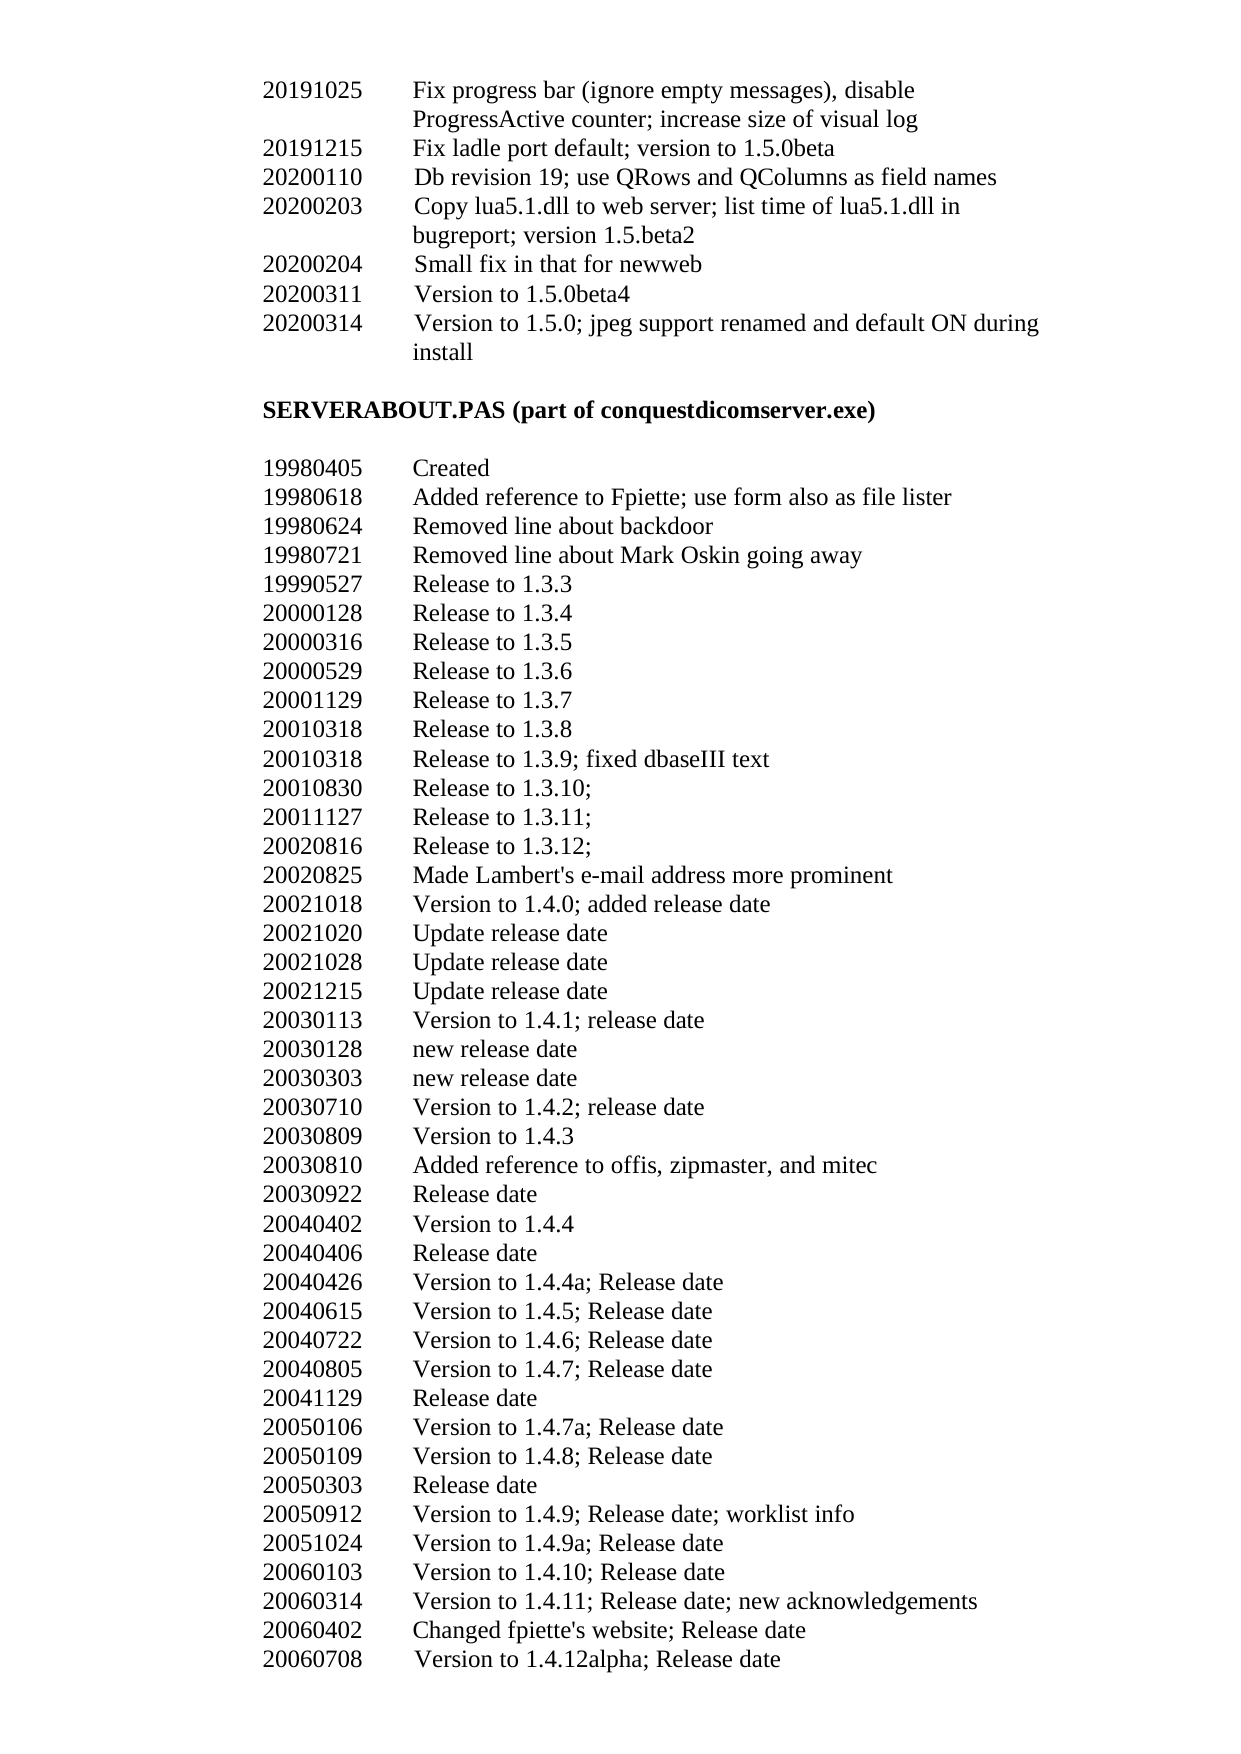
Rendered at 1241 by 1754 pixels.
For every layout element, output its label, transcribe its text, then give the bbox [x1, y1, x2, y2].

text 19980405 Created [187, 453, 1053, 482]
text SERVERABOUT.PAS (part of conquestdicomserver.exe) [187, 395, 1053, 424]
text 20010318 Release to 1.3.9; fixed dbaseIII text [187, 743, 1053, 772]
text 20200110 Db revision 19; use QRows and QColumns as field names [262, 162, 1053, 191]
text 20040406 Release date [187, 1237, 1053, 1267]
text 20050109 Version to 1.4.8; Release date [187, 1441, 1053, 1470]
text 20191215 Fix ladle port default; version to 1.5.0beta [262, 133, 1053, 162]
text 20030710 Version to 1.4.2; release date [187, 1092, 1053, 1121]
text 20051024 Version to 1.4.9a; Release date [187, 1528, 1053, 1557]
text 20060708 Version to 1.4.12alpha; Release date [187, 1644, 1053, 1673]
text 20060402 Changed fpiette's website; Release date [187, 1615, 1053, 1644]
text 19980721 Removed line about Mark Oskin going away [187, 540, 1053, 569]
text 20021215 Update release date [187, 976, 1053, 1005]
text 20050912 Version to 1.4.9; Release date; worklist info [187, 1499, 1053, 1528]
text 20040402 Version to 1.4.4 [187, 1208, 1053, 1237]
text 19980624 Removed line about backdoor [187, 511, 1053, 540]
text 20021020 Update release date [187, 918, 1053, 947]
text 20000529 Release to 1.3.6 [187, 656, 1053, 685]
text 19980618 Added reference to Fpiette; use form also as file lister [187, 482, 1053, 511]
text 20050106 Version to 1.4.7a; Release date [187, 1412, 1053, 1441]
text 20040722 Version to 1.4.6; Release date [187, 1325, 1053, 1354]
text 20021018 Version to 1.4.0; added release date [187, 889, 1053, 918]
text 20040426 Version to 1.4.4a; Release date [187, 1267, 1053, 1296]
text 20200203 Copy lua5.1.dll to web server; list time of lua5.1.dll in bugreport; version 1.5.beta2 [262, 191, 1053, 249]
text 20200314 Version to 1.5.0; jpeg support renamed and default ON during install [262, 307, 1053, 366]
text 19990527 Release to 1.3.3 [187, 569, 1053, 598]
text 20060314 Version to 1.4.11; Release date; new acknowledgements [187, 1586, 1053, 1615]
text 20021028 Update release date [187, 947, 1053, 976]
text 20020816 Release to 1.3.12; [187, 831, 1053, 860]
text 20030809 Version to 1.4.3 [187, 1121, 1053, 1150]
text 20030922 Release date [187, 1179, 1053, 1208]
text 20010318 Release to 1.3.8 [187, 714, 1053, 743]
text 20001129 Release to 1.3.7 [187, 685, 1053, 714]
text 20050303 Release date [187, 1470, 1053, 1499]
text 20200311 Version to 1.5.0beta4 [262, 278, 1053, 307]
text 20041129 Release date [187, 1383, 1053, 1412]
text 20191025 Fix progress bar (ignore empty messages), disable ProgressActive counter; increase size of visual log [262, 75, 1053, 133]
text 20000128 Release to 1.3.4 [187, 598, 1053, 627]
text 20020825 Made Lambert's e-mail address more prominent [187, 860, 1053, 889]
text 20040805 Version to 1.4.7; Release date [187, 1354, 1053, 1383]
text 20030128 new release date [187, 1034, 1053, 1063]
text 20200204 Small fix in that for newweb [262, 249, 1053, 278]
text 20060103 Version to 1.4.10; Release date [187, 1557, 1053, 1586]
text 20040615 Version to 1.4.5; Release date [187, 1296, 1053, 1325]
text 20030810 Added reference to offis, zipmaster, and mitec [187, 1150, 1053, 1179]
text 20030113 Version to 1.4.1; release date [187, 1005, 1053, 1034]
text 20000316 Release to 1.3.5 [187, 627, 1053, 656]
text 20030303 new release date [187, 1063, 1053, 1092]
text 20011127 Release to 1.3.11; [187, 802, 1053, 831]
text 20010830 Release to 1.3.10; [187, 772, 1053, 802]
